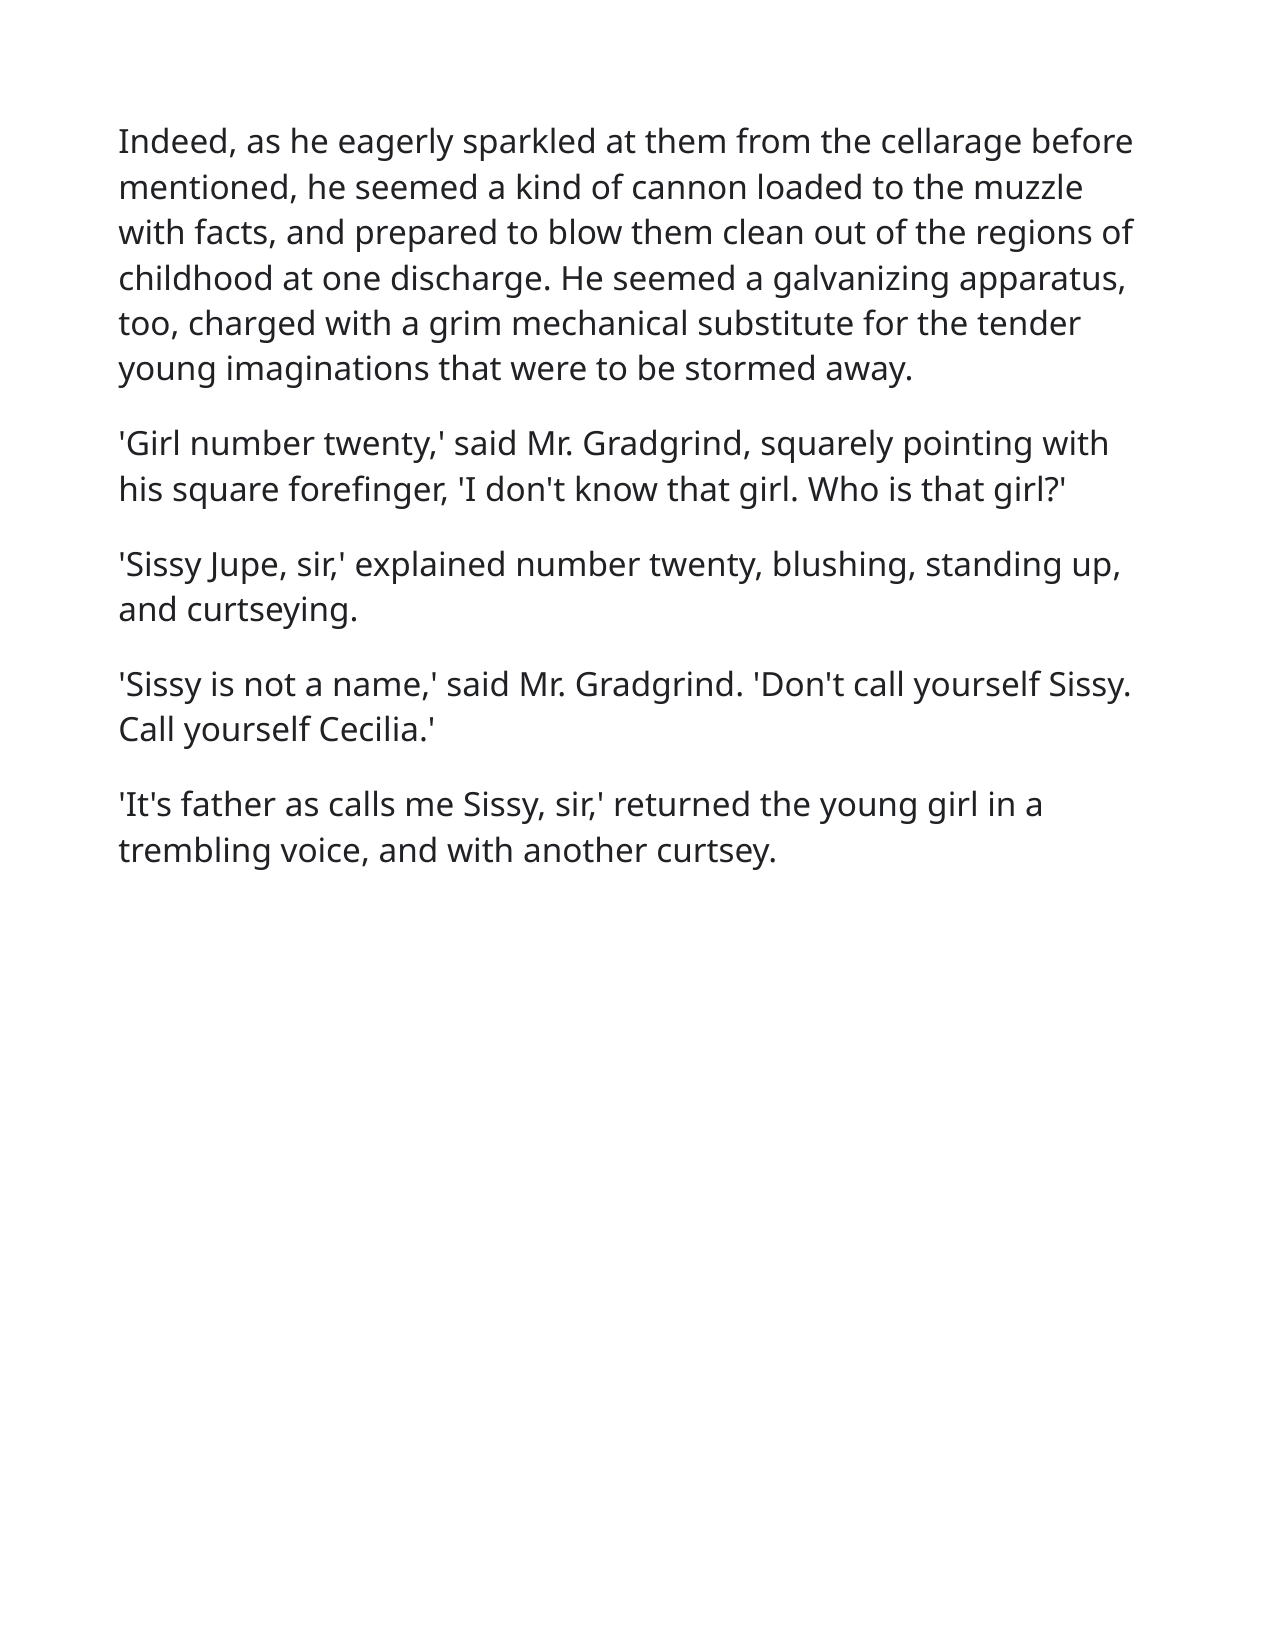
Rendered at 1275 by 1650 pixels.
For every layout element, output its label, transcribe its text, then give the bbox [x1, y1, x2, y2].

text 'It's father as calls me Sissy, sir,' returned the young girl in a trembling voice, and with another curtsey. [118, 781, 1157, 872]
text 'Sissy is not a name,' said Mr. Gradgrind. 'Don't call yourself Sissy. Call yourself Cecilia.' [118, 661, 1157, 752]
text Indeed, as he eagerly sparkled at them from the cellarage before mentioned, he seemed a kind of cannon loaded to the muzzle with facts, and prepared to blow them clean out of the regions of childhood at one discharge. He seemed a galvanizing apparatus, too, charged with a grim mechanical substitute for the tender young imaginations that were to be stormed away. [118, 118, 1157, 391]
text 'Girl number twenty,' said Mr. Gradgrind, squarely pointing with his square forefinger, 'I don't know that girl. Who is that girl?' [118, 420, 1157, 511]
text 'Sissy Jupe, sir,' explained number twenty, blushing, standing up, and curtseying. [118, 540, 1157, 631]
